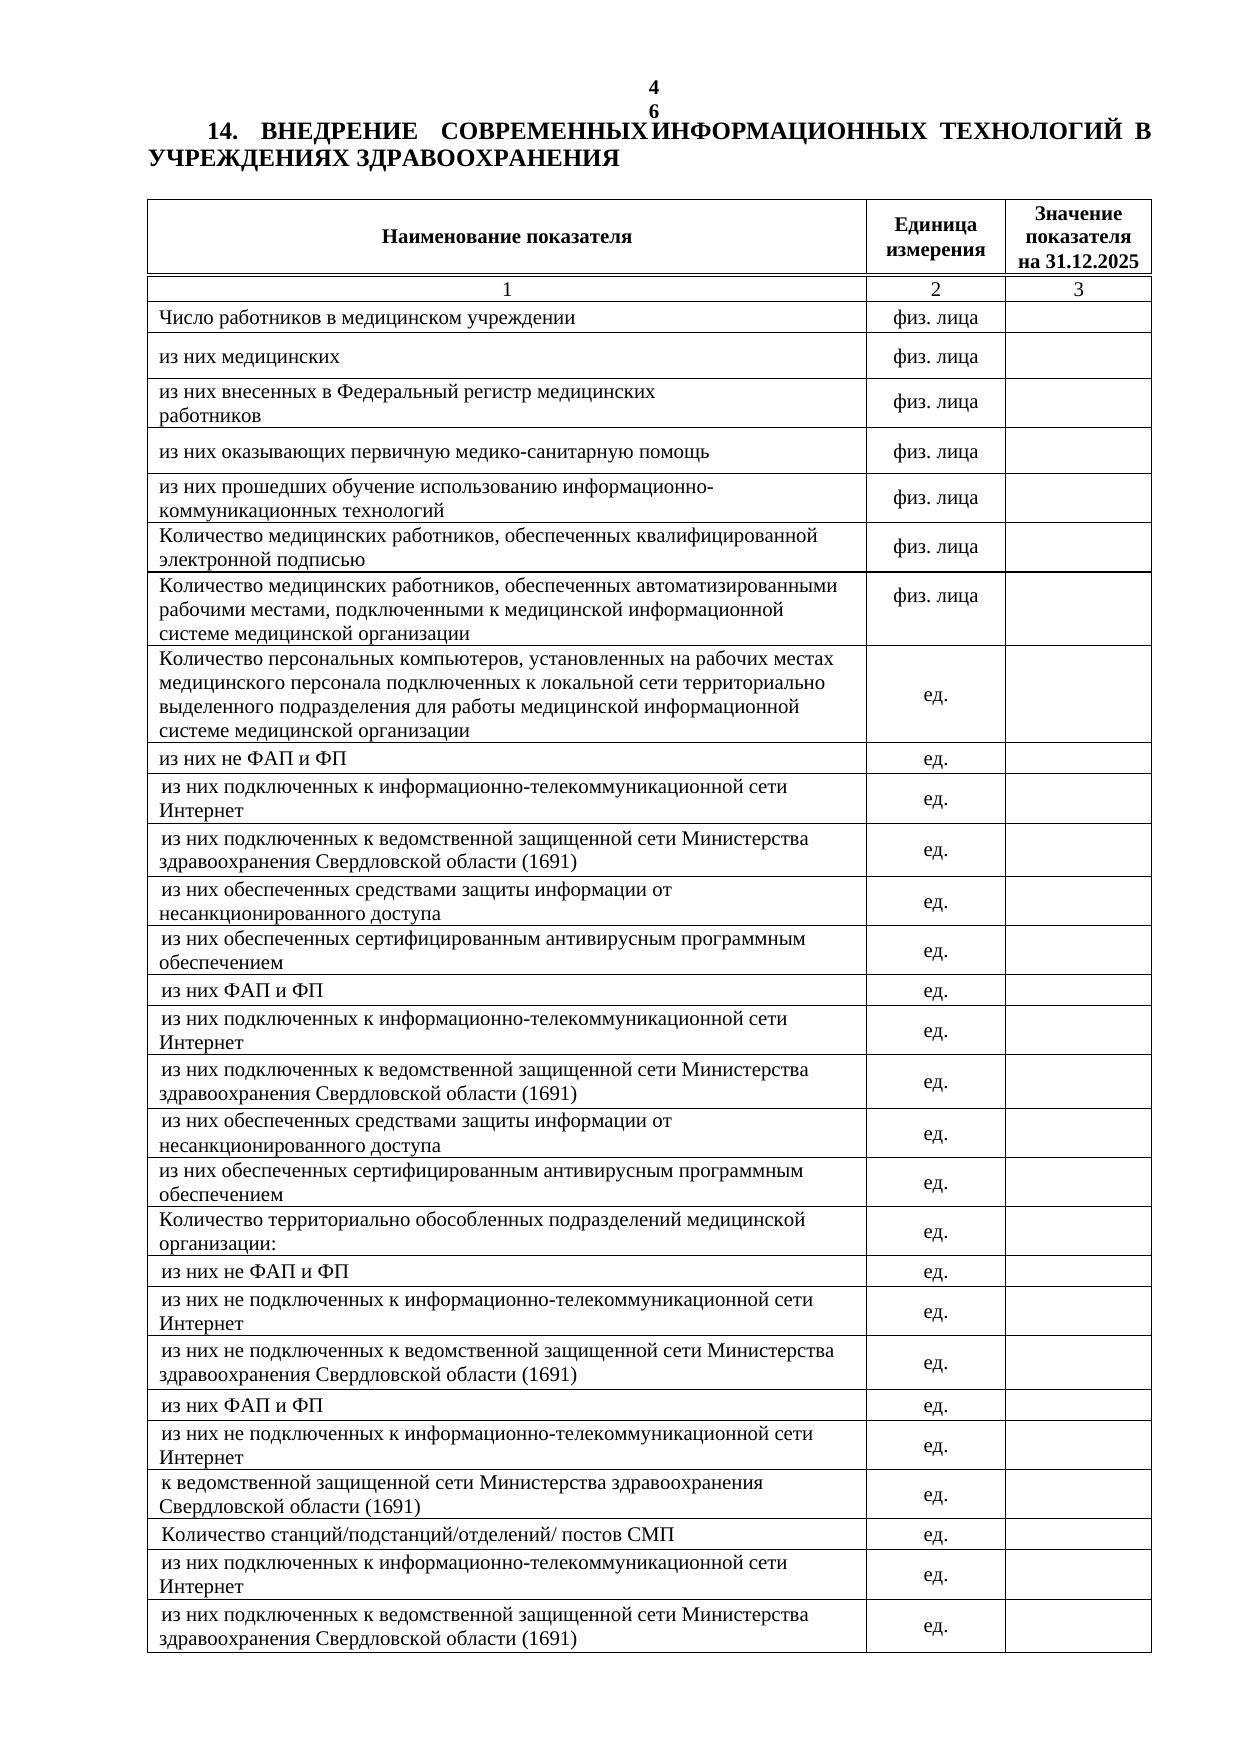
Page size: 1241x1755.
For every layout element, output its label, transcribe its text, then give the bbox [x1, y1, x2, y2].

table_cell из них обеспеченных средствами защиты информации от несанкционированного доступа [148, 877, 866, 925]
table_header Единица измерения [867, 200, 1005, 273]
table_cell [1006, 1006, 1151, 1054]
table_cell ед. [867, 743, 1005, 773]
table_cell ед. [867, 1207, 1005, 1255]
table_cell [1006, 573, 1151, 645]
table_cell физ. лица [867, 523, 1005, 571]
table_cell ед. [867, 1600, 1005, 1652]
table_cell [1006, 428, 1151, 473]
table_header 3 [1006, 277, 1151, 301]
table_cell Количество персональных компьютеров, установленных на рабочих местах медицинского персонала подключенных к локальной сети территориально выделенного подразделения для работы медицинской информационной системе медицинской организации [148, 646, 866, 742]
table_cell [1006, 975, 1151, 1005]
table_cell [1006, 1519, 1151, 1549]
table_cell из них обеспеченных сертифицированным антивирусным программным обеспечением [148, 1158, 866, 1206]
table_cell [1006, 1256, 1151, 1286]
table_cell из них обеспеченных сертифицированным антивирусным программным обеспечением [148, 926, 866, 974]
table_cell к ведомственной защищенной сети Министерства здравоохранения Свердловской области (1691) [148, 1470, 866, 1518]
table_cell [1006, 333, 1151, 378]
table_header 1 [148, 277, 866, 301]
table_cell ед. [867, 1109, 1005, 1157]
table_cell ед. [867, 824, 1005, 876]
table_cell ед. [867, 975, 1005, 1005]
table_cell ед. [867, 646, 1005, 742]
table_cell [1006, 926, 1151, 974]
table_cell ед. [867, 1287, 1005, 1335]
table_header 2 [867, 277, 1005, 301]
table_cell ед. [867, 774, 1005, 822]
table_cell ед. [867, 926, 1005, 974]
table_cell [1006, 1421, 1151, 1469]
table_cell [1006, 1109, 1151, 1157]
table_cell из них подключенных к информационно-телекоммуникационной сети Интернет [148, 1006, 866, 1054]
table_header Значение показателя на 31.12.2025 [1006, 200, 1151, 273]
table_cell [1006, 1207, 1151, 1255]
table_cell из них обеспеченных средствами защиты информации от несанкционированного доступа [148, 1109, 866, 1157]
table_cell физ. лица [867, 302, 1005, 332]
table_cell ед. [867, 1336, 1005, 1388]
table_cell из них подключенных к информационно-телекоммуникационной сети Интернет [148, 774, 866, 822]
table_cell из них медицинских [148, 333, 866, 378]
table_cell [1006, 774, 1151, 822]
table_cell физ. лица [867, 474, 1005, 522]
table_cell ед. [867, 1550, 1005, 1598]
table_cell ед. [867, 1390, 1005, 1420]
table_cell ед. [867, 877, 1005, 925]
table_cell [1006, 1470, 1151, 1518]
table_cell [1006, 1336, 1151, 1388]
table_cell Количество станций/подстанций/отделений/ постов СМП [148, 1519, 866, 1549]
table_cell физ. лица [867, 333, 1005, 378]
table_cell Число работников в медицинском учреждении [148, 302, 866, 332]
table_cell ед. [867, 1006, 1005, 1054]
table_cell [1006, 646, 1151, 742]
table_cell [1006, 1055, 1151, 1107]
table_cell из них не подключенных к ведомственной защищенной сети Министерства здравоохранения Свердловской области (1691) [148, 1336, 866, 1388]
table_cell физ. лица [867, 428, 1005, 473]
table_cell Количество территориально обособленных подразделений медицинской организации: [148, 1207, 866, 1255]
table_cell [1006, 824, 1151, 876]
table_cell физ. лица [867, 573, 1005, 645]
table_cell из них подключенных к ведомственной защищенной сети Министерства здравоохранения Свердловской области (1691) [148, 1055, 866, 1107]
table_cell из них подключенных к ведомственной защищенной сети Министерства здравоохранения Свердловской области (1691) [148, 824, 866, 876]
table_cell из них ФАП и ФП [148, 975, 866, 1005]
table_cell [1006, 1158, 1151, 1206]
table_cell из них не подключенных к информационно-телекоммуникационной сети Интернет [148, 1287, 866, 1335]
table_cell ед. [867, 1055, 1005, 1107]
table_cell [1006, 1600, 1151, 1652]
table_cell Количество медицинских работников, обеспеченных автоматизированными рабочими местами, подключенными к медицинской информационной системе медицинской организации [148, 573, 866, 645]
table_cell физ. лица [867, 379, 1005, 427]
table_cell ед. [867, 1421, 1005, 1469]
table_cell из них подключенных к ведомственной защищенной сети Министерства здравоохранения Свердловской области (1691) [148, 1600, 866, 1652]
table_cell [1006, 1550, 1151, 1598]
table_cell из них не ФАП и ФП [148, 1256, 866, 1286]
table_cell из них не подключенных к информационно-телекоммуникационной сети Интернет [148, 1421, 866, 1469]
text 14. ВНЕДРЕНИЕ СОВРЕМЕННЫХ ИНФОРМАЦИОННЫХ ТЕХНОЛОГИЙ В УЧРЕЖДЕНИЯХ ЗДРАВООХРАНЕНИЯ [148, 118, 1152, 172]
table_header Наименование показателя [148, 200, 866, 273]
table_cell [1006, 1287, 1151, 1335]
table_cell Количество медицинских работников, обеспеченных квалифицированной электронной подписью [148, 523, 866, 571]
table_cell [1006, 1390, 1151, 1420]
table_cell ед. [867, 1470, 1005, 1518]
table_cell ед. [867, 1519, 1005, 1549]
table_cell из них прошедших обучение использованию информационно-коммуникационных технологий [148, 474, 866, 522]
table_cell [1006, 302, 1151, 332]
table_cell [1006, 379, 1151, 427]
table_cell [1006, 523, 1151, 571]
table_cell [1006, 474, 1151, 522]
table_cell из них внесенных в Федеральный регистр медицинских работников [148, 379, 866, 427]
table_cell [1006, 743, 1151, 773]
table_cell из них оказывающих первичную медико-санитарную помощь [148, 428, 866, 473]
table_cell из них ФАП и ФП [148, 1390, 866, 1420]
table_cell [1006, 877, 1151, 925]
table_cell ед. [867, 1256, 1005, 1286]
table_cell ед. [867, 1158, 1005, 1206]
table_cell из них подключенных к информационно-телекоммуникационной сети Интернет [148, 1550, 866, 1598]
table_cell из них не ФАП и ФП [148, 743, 866, 773]
